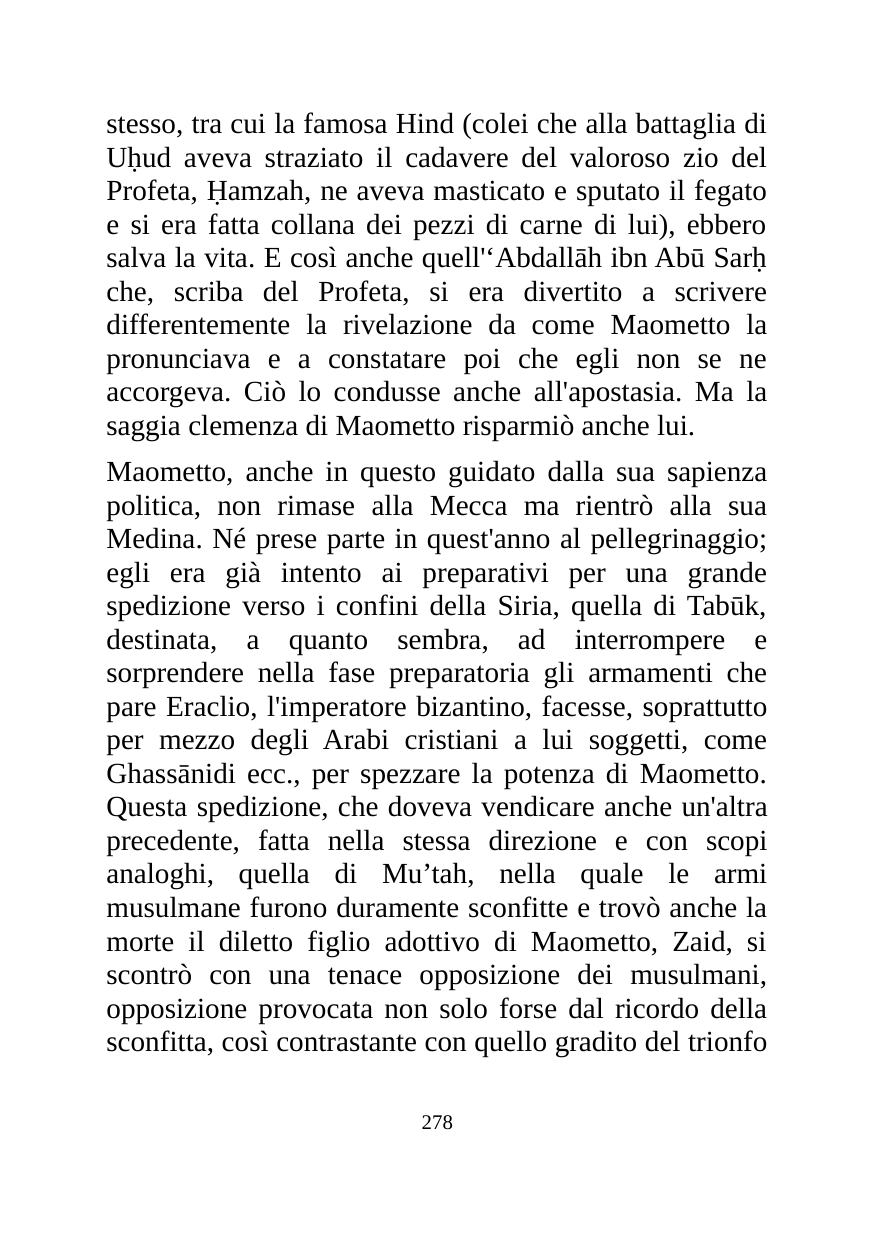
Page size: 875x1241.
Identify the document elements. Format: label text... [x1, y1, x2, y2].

text Maometto, anche in questo guidato dalla sua sapienza politica, non rimase alla Mecca ma rientrò alla sua Medina. Né prese parte in quest'anno al pellegrinaggio; egli era già intento ai preparativi per una grande spedizione verso i confini della Siria, quella di Tabūk, destinata, a quanto sembra, ad interrompere e sorprendere nella fase preparatoria gli armamenti che pare Eraclio, l'imperatore bizantino, facesse, soprattutto per mezzo degli Arabi cristiani a lui soggetti, come Ghassānidi ecc., per spezzare la potenza di Maometto. Questa spedizione, che doveva vendicare anche un'altra precedente, fatta nella stessa direzione e con scopi analoghi, quella di Mu’tah, nella quale le armi musulmane furono duramente sconfitte e trovò anche la morte il diletto figlio adottivo di Maometto, Zaid, si scontrò con una tenace opposizione dei musulmani, opposizione provocata non solo forse dal ricordo della sconfitta, così contrastante con quello gradito del trionfo [106, 454, 768, 1058]
text stesso, tra cui la famosa Hind (colei che alla battaglia di Uḥud aveva straziato il cadavere del valoroso zio del Profeta, Ḥamzah, ne aveva masticato e sputato il fegato e si era fatta collana dei pezzi di carne di lui), ebbero salva la vita. E così anche quell'‘Abdallāh ibn Abū Sarḥ che, scriba del Profeta, si era divertito a scrivere differentemente la rivelazione da come Maometto la pronunciava e a constatare poi che egli non se ne accorgeva. Ciò lo condusse anche all'apostasia. Ma la saggia clemenza di Maometto risparmiò anche lui. [106, 106, 768, 442]
